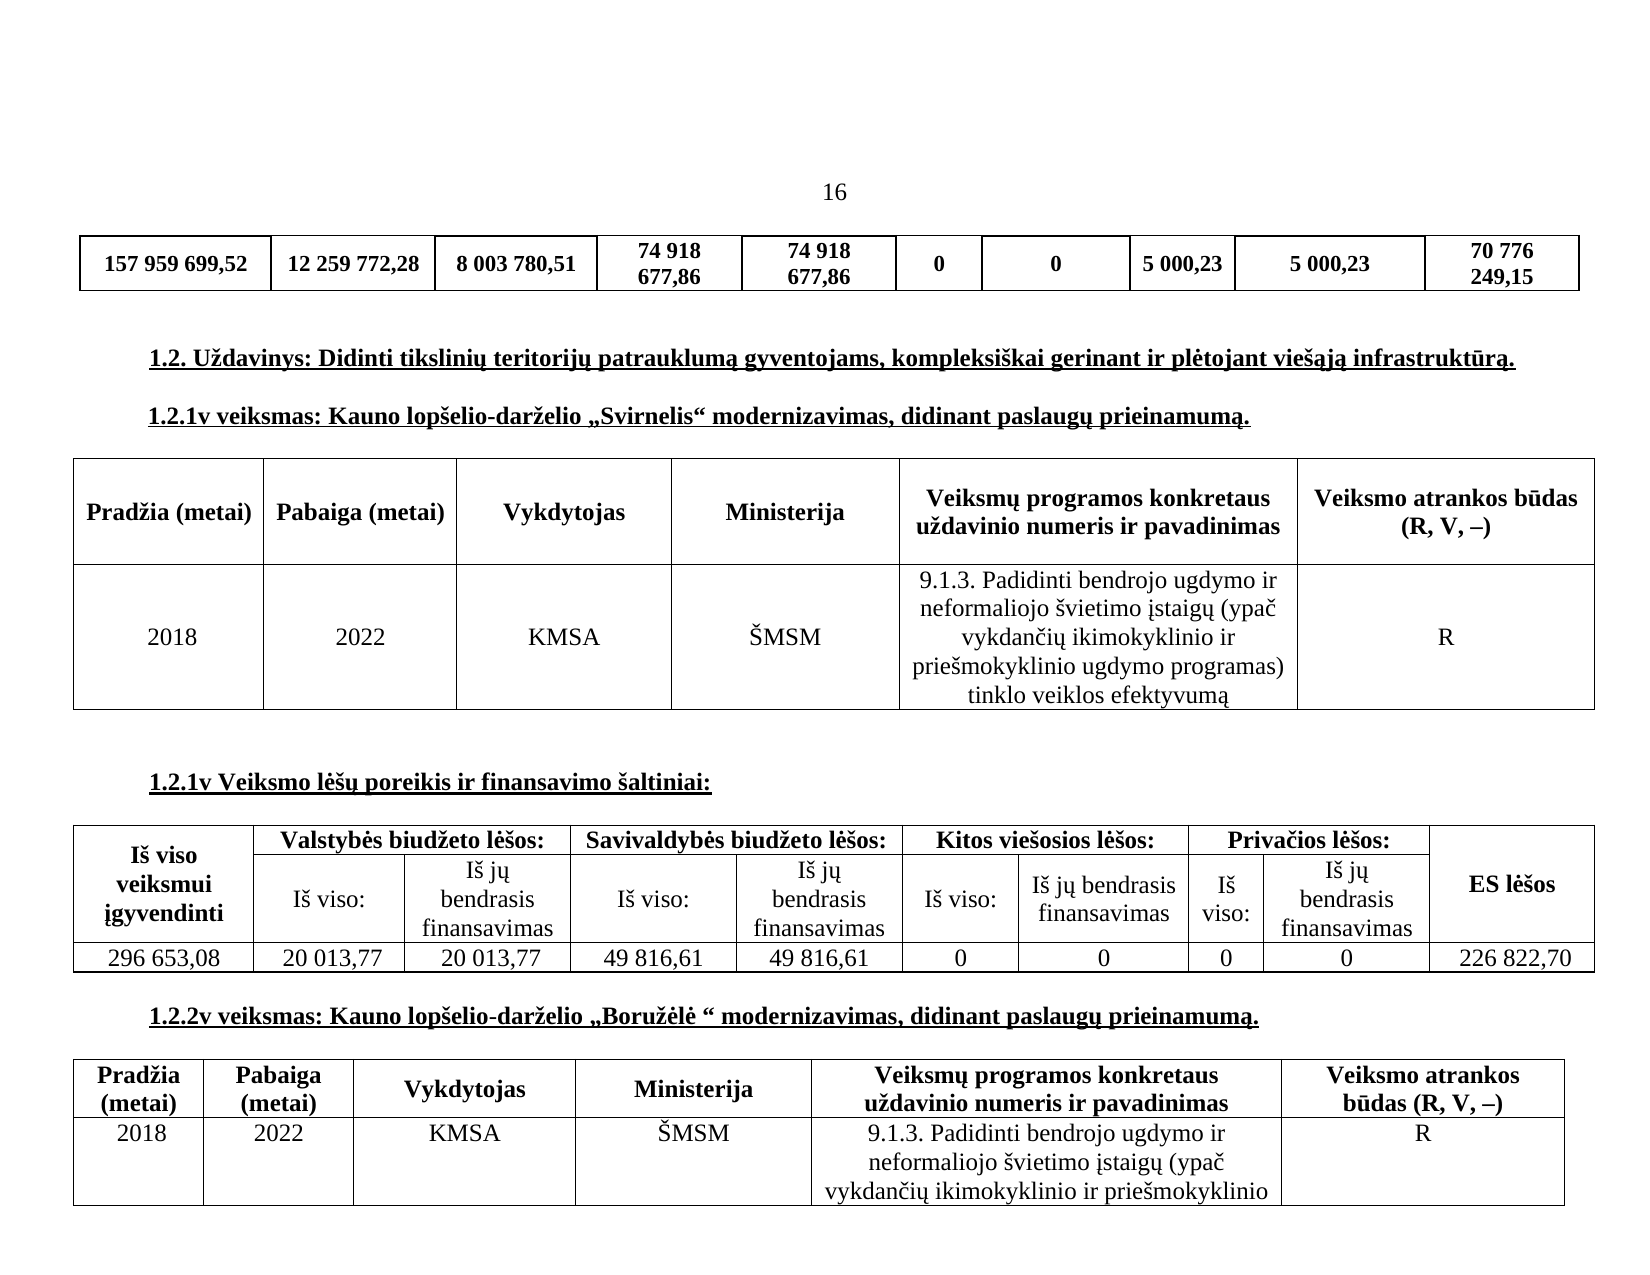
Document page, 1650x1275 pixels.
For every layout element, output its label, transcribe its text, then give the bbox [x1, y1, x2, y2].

table_cell 2022 [264, 565, 456, 708]
table_header ES lėšos [1430, 826, 1594, 942]
table_cell 0 [1019, 943, 1188, 971]
table_cell 8 003 780,51 [436, 237, 596, 289]
table_cell 0 [897, 236, 981, 289]
table_cell 5 000,23 [1236, 237, 1424, 289]
table_cell 9.1.3. Padidinti bendrojo ugdymo ir neformaliojo švietimo įstaigų (ypač vykdančių ikimokyklinio ir priešmokyklinio ugdymo programas) tinklo veiklos efektyvumą [900, 565, 1297, 708]
table_cell ŠMSM [672, 565, 899, 708]
text 1.2.1v veiksmas: Kauno lopšelio-darželio „Svirnelis“ modernizavimas, didinant paslaugų prieinamumą. [74, 401, 1595, 429]
table_cell Iš viso: [254, 855, 404, 942]
table_cell 49 816,61 [737, 943, 902, 971]
table_cell 9.1.3. Padidinti bendrojo ugdymo ir neformaliojo švietimo įstaigų (ypač vykdančių ikimokyklinio ir priešmokyklinio [812, 1118, 1281, 1204]
table_cell 0 [903, 943, 1018, 971]
table_cell Iš viso: [1189, 855, 1263, 942]
table_cell R [1282, 1118, 1564, 1204]
table_header Vykdytojas [457, 459, 671, 564]
table_cell ŠMSM [576, 1118, 811, 1204]
table_header Veiksmo atrankos būdas (R, V, –) [1298, 459, 1594, 564]
text 1.2.2v veiksmas: Kauno lopšelio-darželio „Boružėlė “ modernizavimas, didinant paslaugų prieinamumą. [74, 1001, 1595, 1030]
table_header Kitos viešosios lėšos: [903, 826, 1188, 854]
table_header Ministerija [576, 1060, 811, 1117]
table_cell 2022 [204, 1118, 353, 1204]
table_header Veiksmų programos konkretaus uždavinio numeris ir pavadinimas [900, 459, 1297, 564]
table_cell 20 013,77 [254, 943, 404, 971]
table_cell 0 [1189, 943, 1263, 971]
text 1.2. Uždavinys: Didinti tikslinių teritorijų patrauklumą gyventojams, kompleksiškai gerinant ir plėtojant viešąją infrastruktūrą. [74, 343, 1595, 372]
table_cell 226 822,70 [1430, 943, 1594, 971]
table_header Savivaldybės biudžeto lėšos: [571, 826, 902, 854]
table_cell Iš jų bendrasis finansavimas [1019, 855, 1188, 942]
table_cell 296 653,08 [74, 943, 253, 971]
text 1.2.1v Veiksmo lėšų poreikis ir finansavimo šaltiniai: [74, 767, 1595, 796]
table_cell 157 959 699,52 [81, 237, 270, 289]
table_cell Iš jų bendrasis finansavimas [405, 855, 570, 942]
table_cell 0 [983, 237, 1129, 289]
table_cell Iš jų bendrasis finansavimas [737, 855, 902, 942]
table_cell 49 816,61 [571, 943, 736, 971]
table_cell [1580, 235, 1595, 289]
table_cell Iš viso: [571, 855, 736, 942]
table_header Pradžia (metai) [74, 1060, 203, 1117]
table_cell Iš viso: [903, 855, 1018, 942]
table_header Ministerija [672, 459, 899, 564]
table_cell KMSA [354, 1118, 575, 1204]
table_cell 74 918 677,86 [743, 237, 895, 289]
table_cell 12 259 772,28 [272, 236, 434, 289]
table_cell 2018 [74, 565, 263, 708]
table_header Veiksmų programos konkretaus uždavinio numeris ir pavadinimas [812, 1060, 1281, 1117]
table_header Iš viso veiksmui įgyvendinti [74, 826, 253, 942]
table_cell 70 776 249,15 [1426, 236, 1578, 289]
table_header Veiksmo atrankos būdas (R, V, –) [1282, 1060, 1564, 1117]
table_cell 74 918 677,86 [598, 236, 741, 289]
table_cell Iš jų bendrasis finansavimas [1264, 855, 1429, 942]
table_header Vykdytojas [354, 1060, 575, 1117]
table_header Pabaiga (metai) [204, 1060, 353, 1117]
table_cell 20 013,77 [405, 943, 570, 971]
table_header Valstybės biudžeto lėšos: [254, 826, 570, 854]
table_header Pradžia (metai) [74, 459, 263, 564]
table_header Privačios lėšos: [1189, 826, 1429, 854]
table_cell KMSA [457, 565, 671, 708]
table_header Pabaiga (metai) [264, 459, 456, 564]
table_cell R [1298, 565, 1594, 708]
table_cell 0 [1264, 943, 1429, 971]
table_cell 2018 [74, 1118, 203, 1204]
table_cell [74, 235, 79, 289]
table_cell 5 000,23 [1131, 236, 1234, 289]
